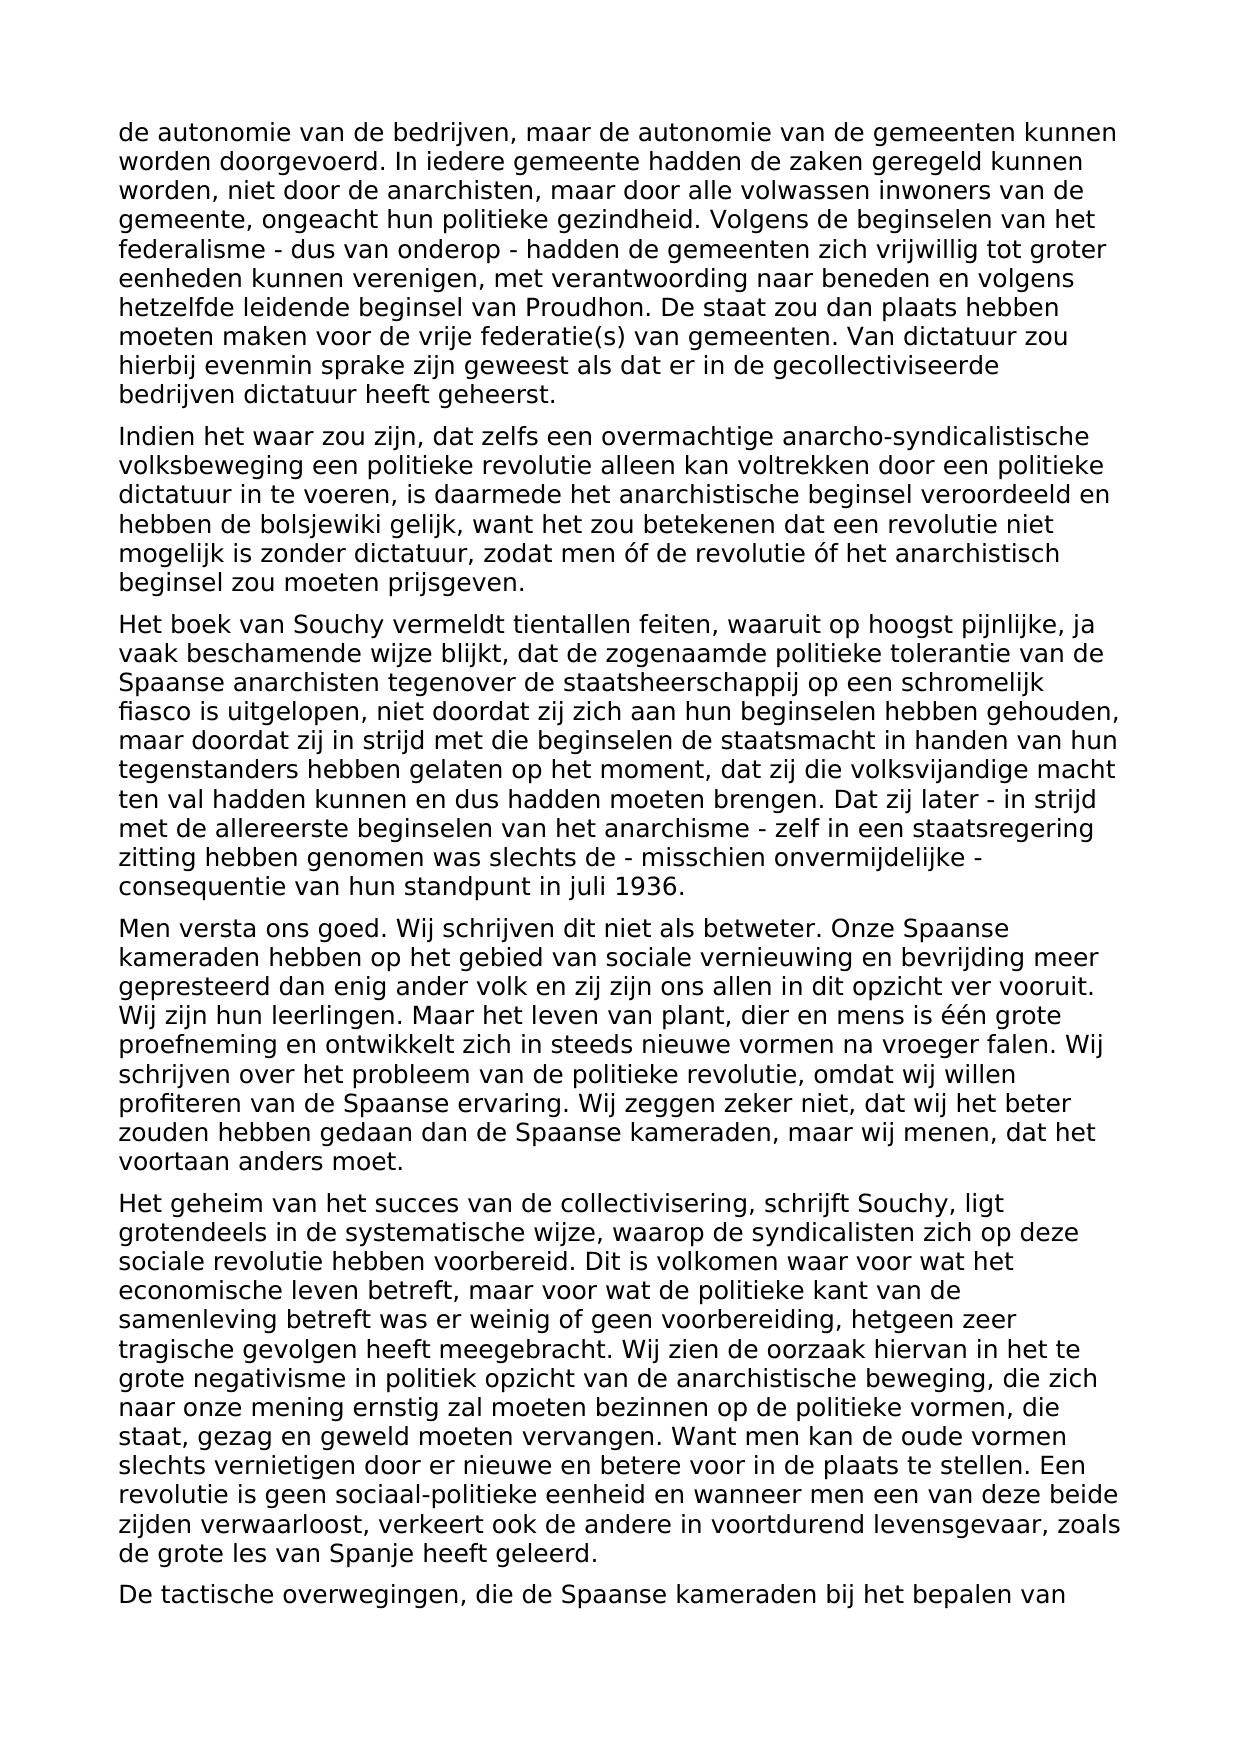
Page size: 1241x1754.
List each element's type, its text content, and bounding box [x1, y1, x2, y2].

text Indien het waar zou zijn, dat zelfs een overmachtige anarcho-syndicalistische volksbeweging een politieke revolutie alleen kan voltrekken door een politieke dictatuur in te voeren, is daarmede het anarchistische beginsel veroordeeld en hebben de bolsjewiki gelijk, want het zou betekenen dat een revolutie niet mogelijk is zonder dictatuur, zodat men óf de revolutie óf het anarchistisch beginsel zou moeten prijsgeven. [118, 422, 1122, 597]
text Het geheim van het succes van de collectivisering, schrijft Souchy, ligt grotendeels in de systematische wijze, waarop de syndicalisten zich op deze sociale revolutie hebben voorbereid. Dit is volkomen waar voor wat het economische leven betreft, maar voor wat de politieke kant van de samenleving betreft was er weinig of geen voorbereiding, hetgeen zeer tragische gevolgen heeft meegebracht. Wij zien de oorzaak hiervan in het te grote negativisme in politiek opzicht van de anarchistische beweging, die zich naar onze mening ernstig zal moeten bezinnen op de politieke vormen, die staat, gezag en geweld moeten vervangen. Want men kan de oude vormen slechts vernietigen door er nieuwe en betere voor in de plaats te stellen. Een revolutie is geen sociaal-politieke eenheid en wanneer men een van deze beide zijden verwaarloost, verkeert ook de andere in voortdurend levensgevaar, zoals de grote les van Spanje heeft geleerd. [118, 1189, 1122, 1568]
text de autonomie van de bedrijven, maar de autonomie van de gemeenten kunnen worden doorgevoerd. In iedere gemeente hadden de zaken geregeld kunnen worden, niet door de anarchisten, maar door alle volwassen inwoners van de gemeente, ongeacht hun politieke gezindheid. Volgens de beginselen van het federalisme - dus van onderop - hadden de gemeenten zich vrijwillig tot groter eenheden kunnen verenigen, met verantwoording naar beneden en volgens hetzelfde leidende beginsel van Proudhon. De staat zou dan plaats hebben moeten maken voor de vrije federatie(s) van gemeenten. Van dictatuur zou hierbij evenmin sprake zijn geweest als dat er in de gecollectiviseerde bedrijven dictatuur heeft geheerst. [118, 118, 1122, 410]
text De tactische overwegingen, die de Spaanse kameraden bij het bepalen van [118, 1581, 1122, 1610]
text Het boek van Souchy vermeldt tientallen feiten, waaruit op hoogst pijnlijke, ja vaak beschamende wijze blijkt, dat de zogenaamde politieke tolerantie van de Spaanse anarchisten tegenover de staatsheerschappij op een schromelijk fiasco is uitgelopen, niet doordat zij zich aan hun beginselen hebben gehouden, maar doordat zij in strijd met die beginselen de staatsmacht in handen van hun tegenstanders hebben gelaten op het moment, dat zij die volksvijandige macht ten val hadden kunnen en dus hadden moeten brengen. Dat zij later - in strijd met de allereerste beginselen van het anarchisme - zelf in een staatsregering zitting hebben genomen was slechts de - misschien onvermijdelijke - consequentie van hun standpunt in juli 1936. [118, 610, 1122, 901]
text Men versta ons goed. Wij schrijven dit niet als betweter. Onze Spaanse kameraden hebben op het gebied van sociale vernieuwing en bevrijding meer gepresteerd dan enig ander volk en zij zijn ons allen in dit opzicht ver vooruit. Wij zijn hun leerlingen. Maar het leven van plant, dier en mens is één grote proefneming en ontwikkelt zich in steeds nieuwe vormen na vroeger falen. Wij schrijven over het probleem van de politieke revolutie, omdat wij willen profiteren van de Spaanse ervaring. Wij zeggen zeker niet, dat wij het beter zouden hebben gedaan dan de Spaanse kameraden, maar wij menen, dat het voortaan anders moet. [118, 914, 1122, 1176]
